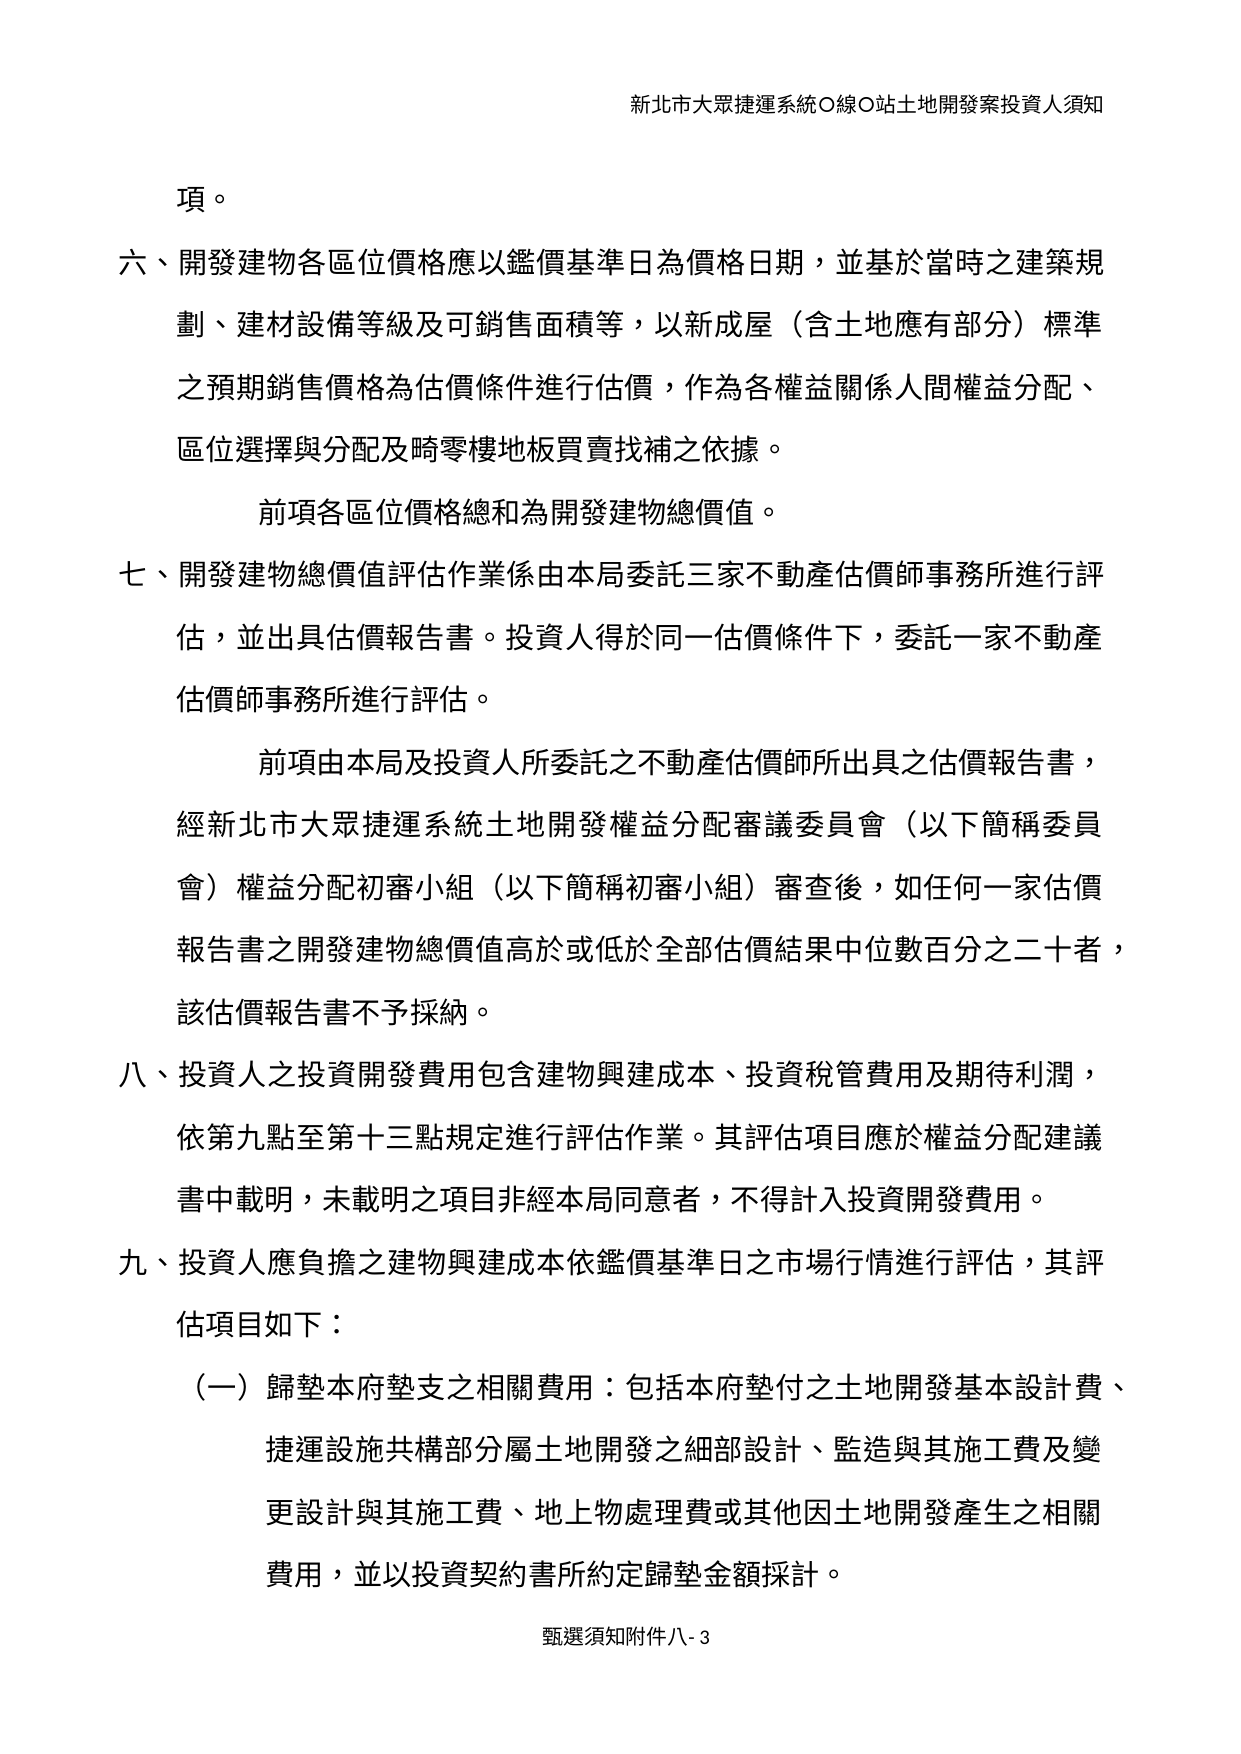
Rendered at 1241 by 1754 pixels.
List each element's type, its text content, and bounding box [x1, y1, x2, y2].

text 前項由本局及投資人所委託之不動產估價師所出具之估價報告書，經新北市大眾捷運系統土地開發權益分配審議委員會（以下簡稱委員會）權益分配初審小組（以下簡稱初審小組）審查後，如任何一家估價報告書之開發建物總價值高於或低於全部估價結果中位數百分之二十者，該估價報告書不予採納。 [118, 719, 1104, 1031]
text 九、投資人應負擔之建物興建成本依鑑價基準日之市場行情進行評估，其評估項目如下： [118, 1219, 1104, 1344]
text 七、開發建物總價值評估作業係由本局委託三家不動產估價師事務所進行評估，並出具估價報告書。投資人得於同一估價條件下，委託一家不動產估價師事務所進行評估。 [118, 531, 1104, 719]
text 六、開發建物各區位價格應以鑑價基準日為價格日期，並基於當時之建築規劃、建材設備等級及可銷售面積等，以新成屋（含土地應有部分）標準之預期銷售價格為估價條件進行估價，作為各權益關係人間權益分配、區位選擇與分配及畸零樓地板買賣找補之依據。 [118, 219, 1104, 469]
text 項。 [118, 156, 1104, 219]
text 八、投資人之投資開發費用包含建物興建成本、投資稅管費用及期待利潤，依第九點至第十三點規定進行評估作業。其評估項目應於權益分配建議書中載明，未載明之項目非經本局同意者，不得計入投資開發費用。 [118, 1031, 1104, 1219]
text 前項各區位價格總和為開發建物總價值。 [118, 469, 1104, 531]
text （一）歸墊本府墊支之相關費用：包括本府墊付之土地開發基本設計費、捷運設施共構部分屬土地開發之細部設計、監造與其施工費及變更設計與其施工費、地上物處理費或其他因土地開發產生之相關費用，並以投資契約書所約定歸墊金額採計。 [177, 1344, 1104, 1594]
